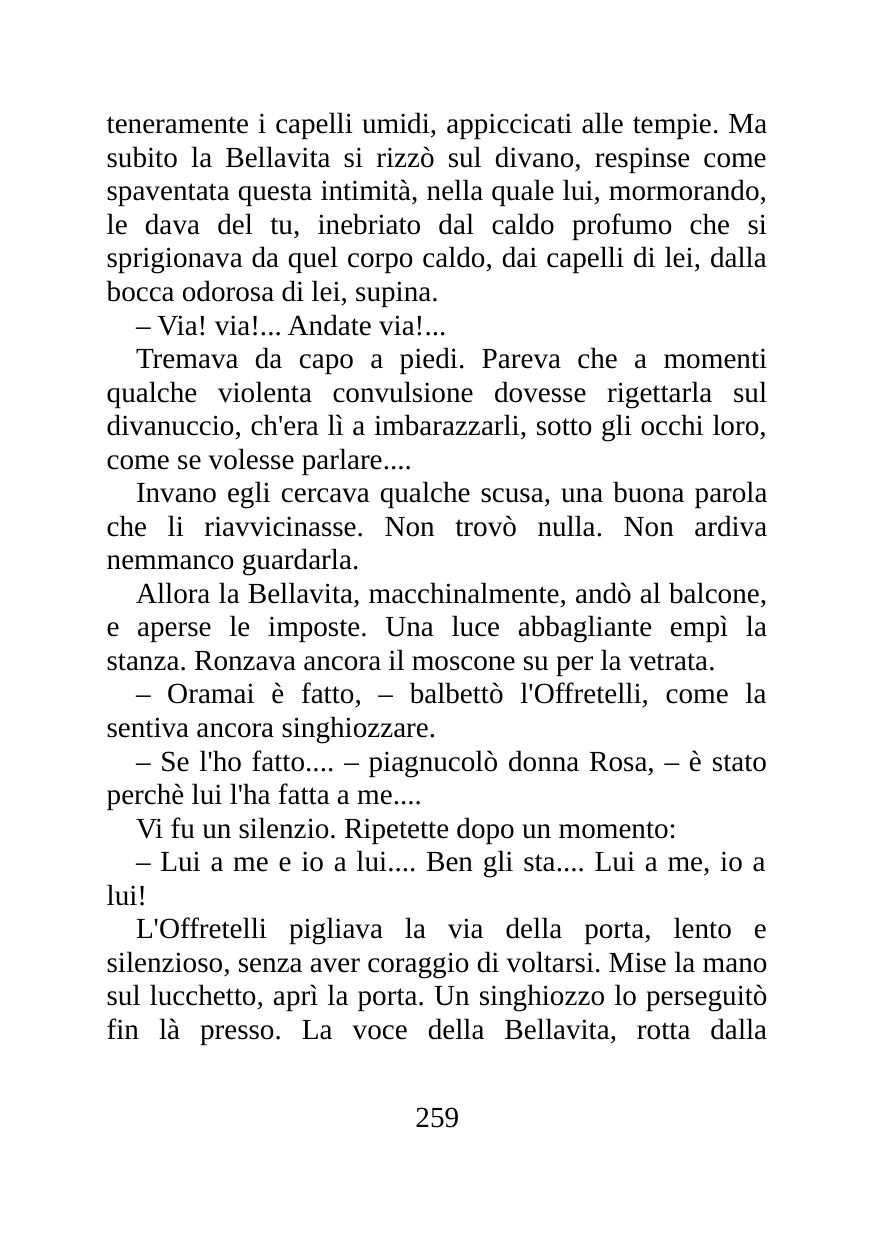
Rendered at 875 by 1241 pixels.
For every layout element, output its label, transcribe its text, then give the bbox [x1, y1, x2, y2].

text L'Offretelli pigliava la via della porta, lento e silenzioso, senza aver coraggio di voltarsi. Mise la mano sul lucchetto, aprì la porta. Un singhiozzo lo perseguitò fin là presso. La voce della Bellavita, rotta dalla [106, 911, 768, 1046]
text ‒ Se l'ho fatto.... ‒ piagnucolò donna Rosa, ‒ è stato perchè lui l'ha fatta a me.... [106, 744, 768, 811]
text teneramente i capelli umidi, appiccicati alle tempie. Ma subito la Bellavita si rizzò sul divano, respinse come spaventata questa intimità, nella quale lui, mormorando, le dava del tu, inebriato dal caldo profumo che si sprigionava da quel corpo caldo, dai capelli di lei, dalla bocca odorosa di lei, supina. [106, 106, 768, 308]
text ‒ Oramai è fatto, ‒ balbettò l'Offretelli, come la sentiva ancora singhiozzare. [106, 677, 768, 744]
text Tremava da capo a piedi. Pareva che a momenti qualche violenta convulsione dovesse rigettarla sul divanuccio, ch'era lì a imbarazzarli, sotto gli occhi loro, come se volesse parlare.... [106, 341, 768, 475]
text ‒ Via! via!... Andate via!... [106, 308, 768, 341]
text Vi fu un silenzio. Ripetette dopo un momento: [106, 811, 768, 844]
text ‒ Lui a me e io a lui.... Ben gli sta.... Lui a me, io a lui! [106, 844, 768, 911]
text Allora la Bellavita, macchinalmente, andò al balcone, e aperse le imposte. Una luce abbagliante empì la stanza. Ronzava ancora il moscone su per la vetrata. [106, 576, 768, 677]
text Invano egli cercava qualche scusa, una buona parola che li riavvicinasse. Non trovò nulla. Non ardiva nemmanco guardarla. [106, 475, 768, 576]
